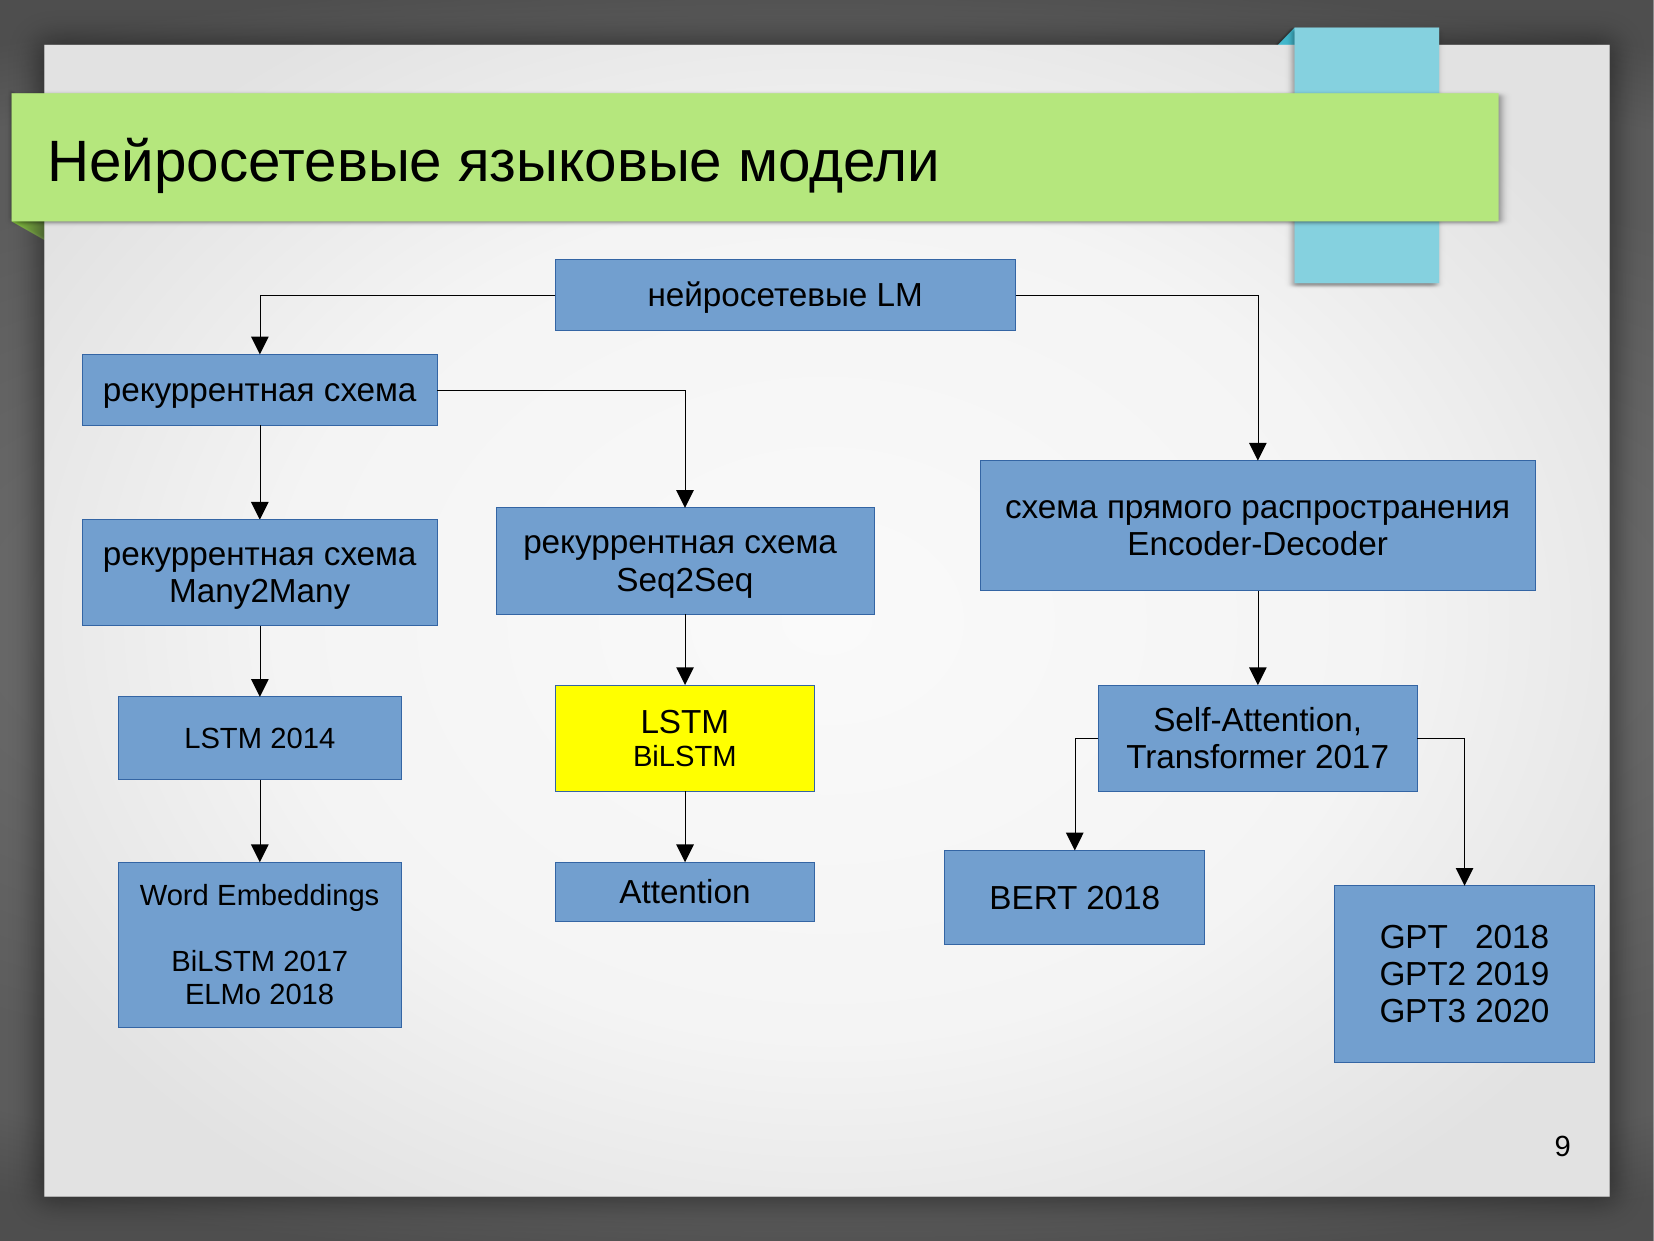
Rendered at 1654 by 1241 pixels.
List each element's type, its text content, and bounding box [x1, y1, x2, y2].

text_box GPT 2018 GPT2 2019 GPT3 2020 [1334, 885, 1595, 1063]
text_box LSTM 2014 [118, 696, 402, 780]
text_box BERT 2018 [944, 850, 1205, 945]
text_box LSTM BiLSTM [555, 685, 815, 792]
title Нейросетевые языковые модели [47, 121, 1241, 201]
text_box Self-Attention, Transformer 2017 [1098, 685, 1418, 792]
picture [0, 0, 1654, 1241]
text_box рекуррентная схема Many2Many [82, 519, 438, 626]
text_box рекуррентная схема [82, 354, 438, 426]
text_box рекуррентная схема Seq2Seq [496, 507, 875, 615]
text_box нейросетевые LM [555, 259, 1016, 331]
text_box Word Embeddings BiLSTM 2017 ELMo 2018 [118, 862, 402, 1028]
text_box Attention [555, 862, 815, 922]
text_box схема прямого распространения Encoder-Decoder [980, 460, 1536, 591]
